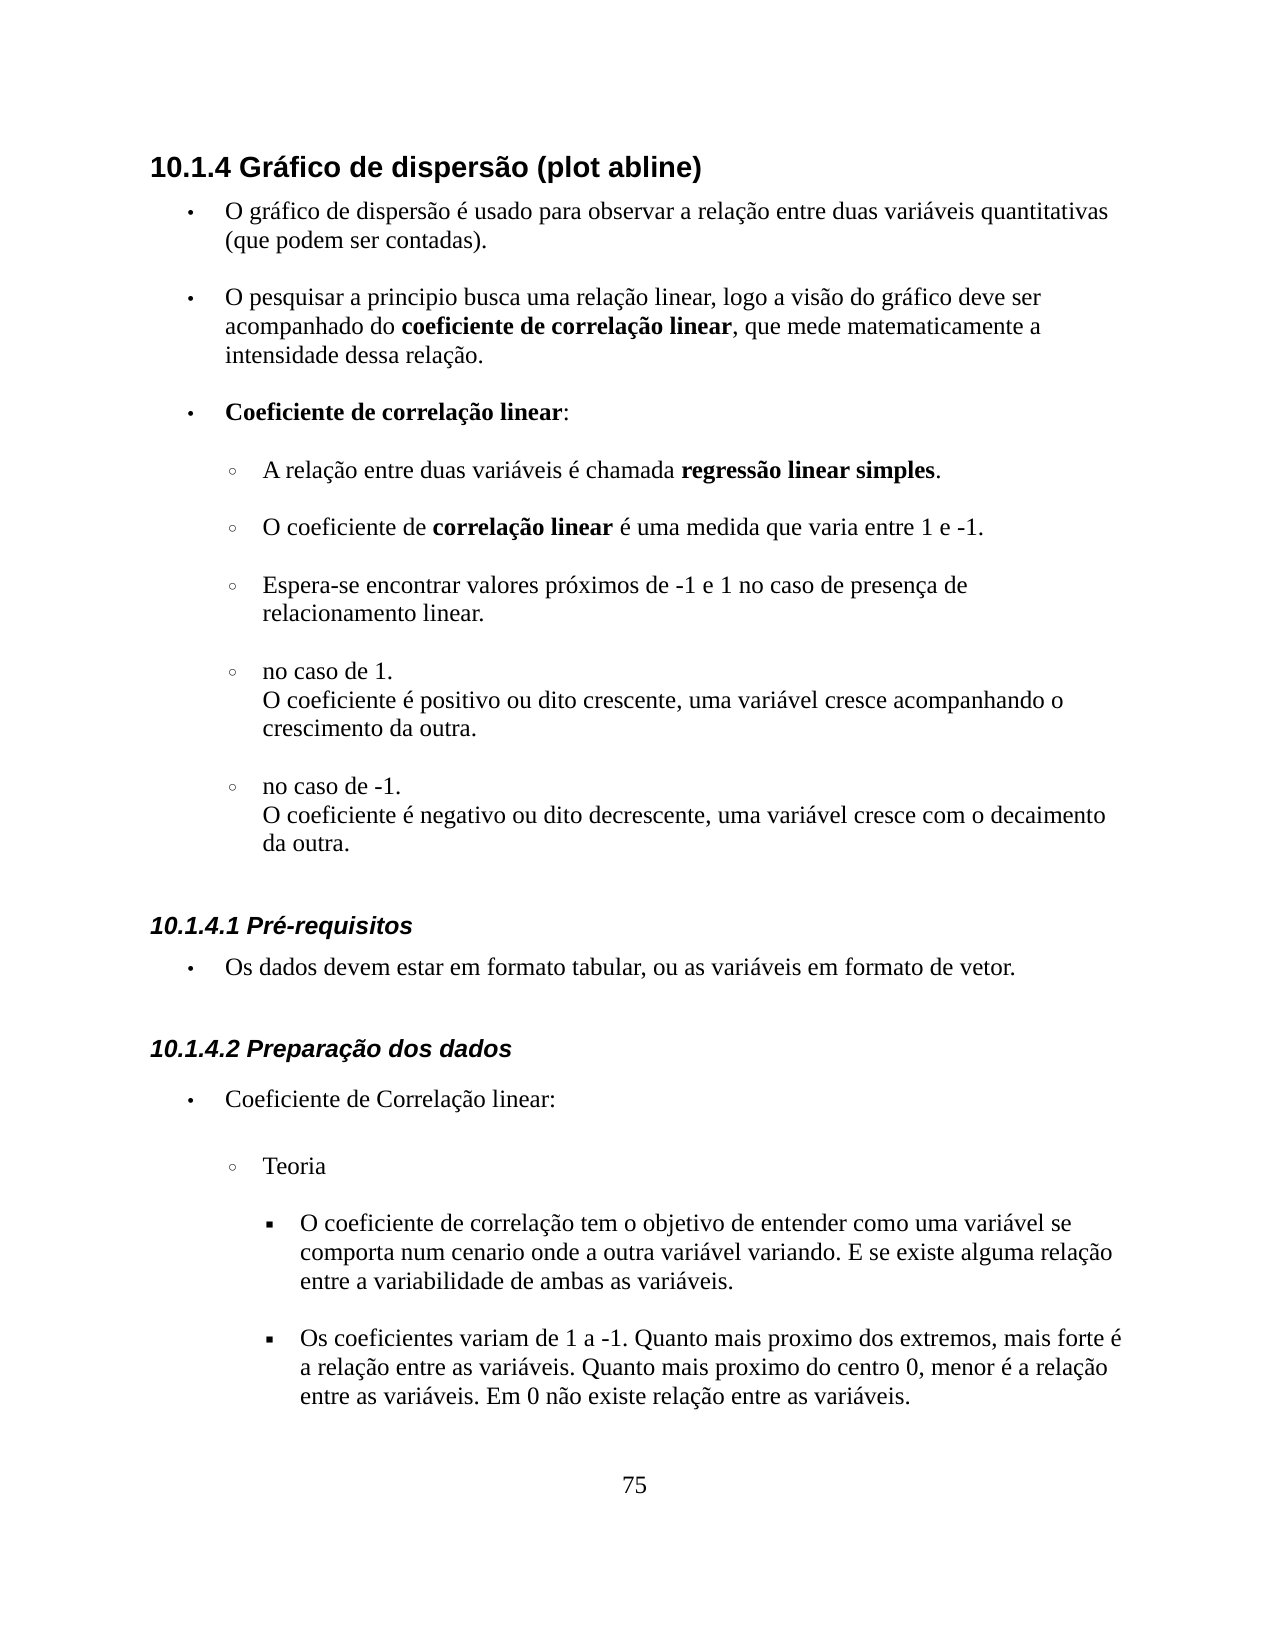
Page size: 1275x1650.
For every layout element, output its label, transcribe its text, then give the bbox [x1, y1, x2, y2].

list Coeficiente de Correlação linear: [187, 1084, 1125, 1142]
list O coeficiente de correlação linear é uma medida que varia entre 1 e -1. [225, 512, 1125, 570]
list Coeficiente de correlação linear: [187, 397, 1125, 455]
list A relação entre duas variáveis é chamada regressão linear simples. [225, 455, 1125, 512]
list Espera-se encontrar valores próximos de -1 e 1 no caso de presença de relacionamento linear. [225, 570, 1125, 656]
list Teoria [225, 1151, 1125, 1208]
list O gráfico de dispersão é usado para observar a relação entre duas variáveis quantitativas (que podem ser contadas). [187, 196, 1125, 282]
list Os coeficientes variam de 1 a -1. Quanto mais proximo dos extremos, mais forte é a relação entre as variáveis. Quanto mais proximo do centro 0, menor é a relação entre as variáveis. Em 0 não existe relação entre as variáveis. [262, 1323, 1125, 1438]
list O pesquisar a principio busca uma relação linear, logo a visão do gráfico deve ser acompanhado do coeficiente de correlação linear, que mede matematicamente a intensidade dessa relação. [187, 282, 1125, 397]
subtitle 10.1.4.1 Pré-requisitos [150, 911, 1125, 939]
list no caso de -1. O coeficiente é negativo ou dito decrescente, uma variável cresce com o decaimento da outra. [225, 771, 1125, 886]
list O coeficiente de correlação tem o objetivo de entender como uma variável se comporta num cenario onde a outra variável variando. E se existe alguma relação entre a variabilidade de ambas as variáveis. [262, 1208, 1125, 1323]
subtitle 10.1.4 Gráfico de dispersão (plot abline) [150, 150, 1125, 183]
list Os dados devem estar em formato tabular, ou as variáveis em formato de vetor. [187, 952, 1125, 1009]
list no caso de 1. O coeficiente é positivo ou dito crescente, uma variável cresce acompanhando o crescimento da outra. [225, 656, 1125, 771]
subtitle 10.1.4.2 Preparação dos dados [150, 1034, 1125, 1063]
